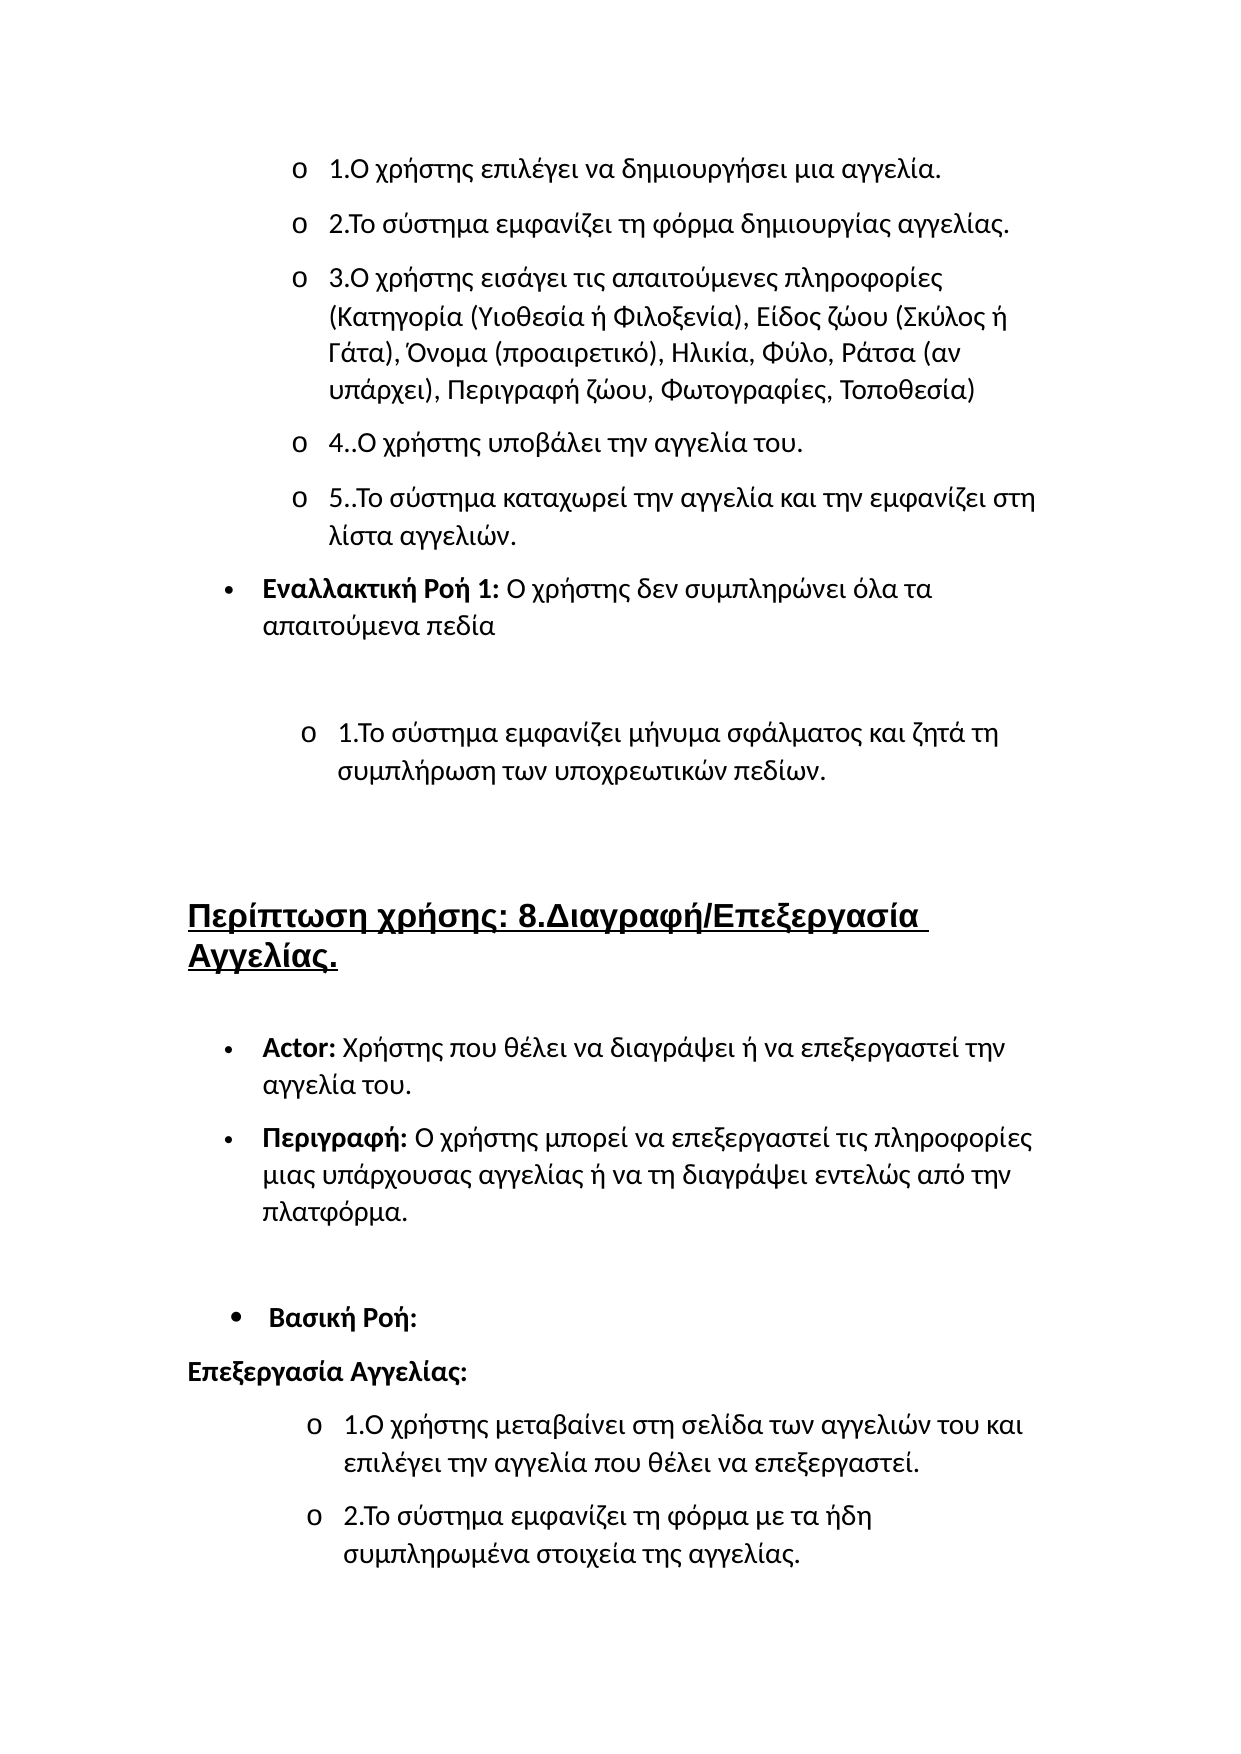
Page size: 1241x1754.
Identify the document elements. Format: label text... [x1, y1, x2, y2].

list Εναλλακτική Ροή 1: Ο χρήστης δεν συμπληρώνει όλα τα απαιτούμενα πεδία [225, 571, 1053, 643]
list Περιγραφή: Ο χρήστης μπορεί να επεξεργαστεί τις πληροφορίες μιας υπάρχουσας αγγελίας ή να τη διαγράψει εντελώς από την πλατφόρμα. [225, 1119, 1053, 1228]
list 2.Το σύστημα εμφανίζει τη φόρμα δημιουργίας αγγελίας. [291, 205, 1053, 242]
subtitle Περίπτωση χρήσης: 8.Διαγραφή/Επεξεργασία Αγγελίας. [187, 896, 1053, 974]
list 1.Ο χρήστης επιλέγει να δημιουργήσει μια αγγελία. [291, 150, 1053, 187]
list Actor: Χρήστης που θέλει να διαγράψει ή να επεξεργαστεί την αγγελία του. [225, 1029, 1053, 1102]
list Βασική Ροή: [231, 1299, 1053, 1335]
list 3.Ο χρήστης εισάγει τις απαιτούμενες πληροφορίες (Κατηγορία (Υιοθεσία ή Φιλοξενία), Είδος ζώου (Σκύλος ή Γάτα), Όνομα (προαιρετικό), Ηλικία, Φύλο, Ράτσα (αν υπάρχει), Περιγραφή ζώου, Φωτογραφίες, Τοποθεσία) [291, 259, 1053, 407]
list 5..Το σύστημα καταχωρεί την αγγελία και την εμφανίζει στη λίστα αγγελιών. [291, 479, 1053, 553]
list 4..Ο χρήστης υποβάλει την αγγελία του. [291, 424, 1053, 461]
list 2.Το σύστημα εμφανίζει τη φόρμα με τα ήδη συμπληρωμένα στοιχεία της αγγελίας. [306, 1497, 1053, 1571]
text Επεξεργασία Αγγελίας: [187, 1353, 1053, 1388]
list 1.Ο χρήστης μεταβαίνει στη σελίδα των αγγελιών του και επιλέγει την αγγελία που θέλει να επεξεργαστεί. [306, 1406, 1053, 1480]
list 1.Το σύστημα εμφανίζει μήνυμα σφάλματος και ζητά τη συμπλήρωση των υποχρεωτικών πεδίων. [300, 714, 1053, 788]
